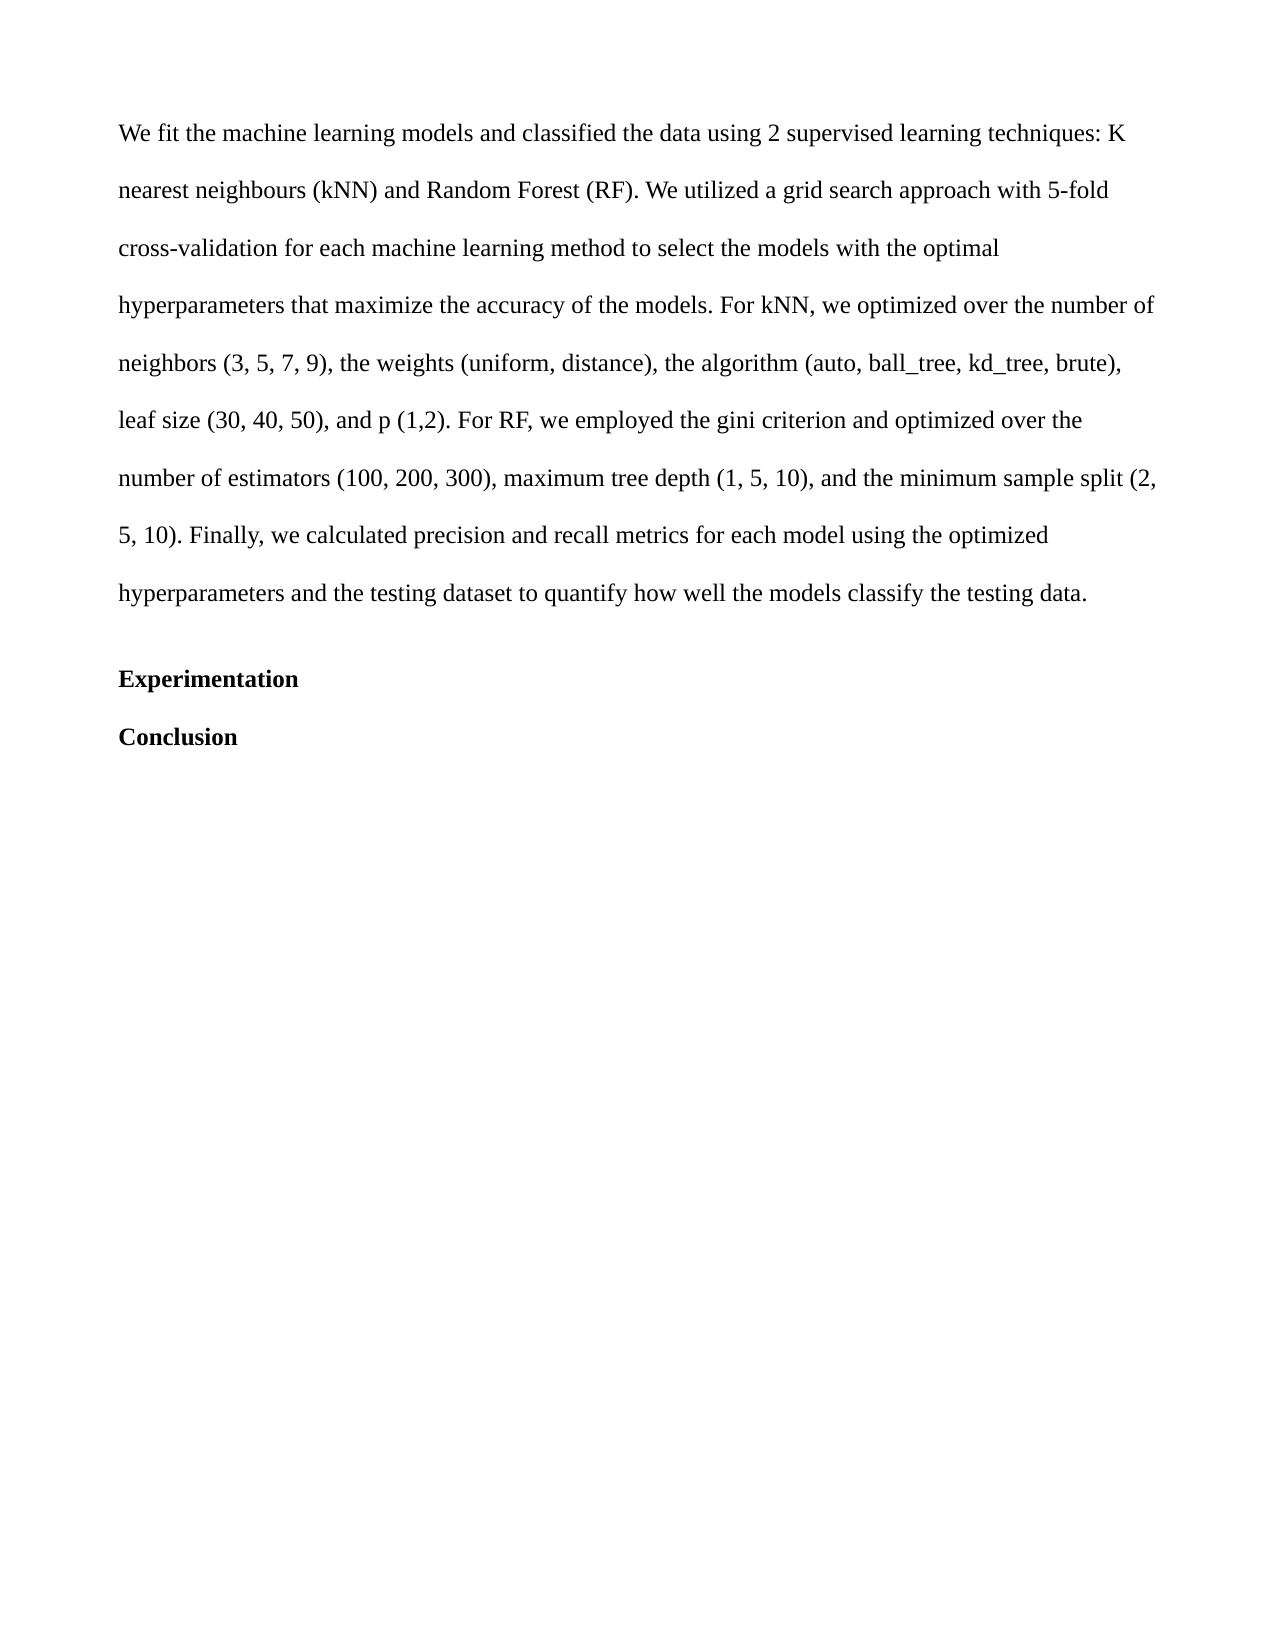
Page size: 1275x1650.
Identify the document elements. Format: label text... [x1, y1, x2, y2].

text Conclusion [118, 722, 1157, 751]
text We fit the machine learning models and classified the data using 2 supervised learning techniques: K nearest neighbours (kNN) and Random Forest (RF). We utilized a grid search approach with 5-fold cross-validation for each machine learning method to select the models with the optimal hyperparameters that maximize the accuracy of the models. For kNN, we optimized over the number of neighbors (3, 5, 7, 9), the weights (uniform, distance), the algorithm (auto, ball_tree, kd_tree, brute), leaf size (30, 40, 50), and p (1,2). For RF, we employed the gini criterion and optimized over the number of estimators (100, 200, 300), maximum tree depth (1, 5, 10), and the minimum sample split (2, 5, 10). Finally, we calculated precision and recall metrics for each model using the optimized hyperparameters and the testing dataset to quantify how well the models classify the testing data. [118, 118, 1157, 607]
text Experimentation [118, 664, 1157, 693]
